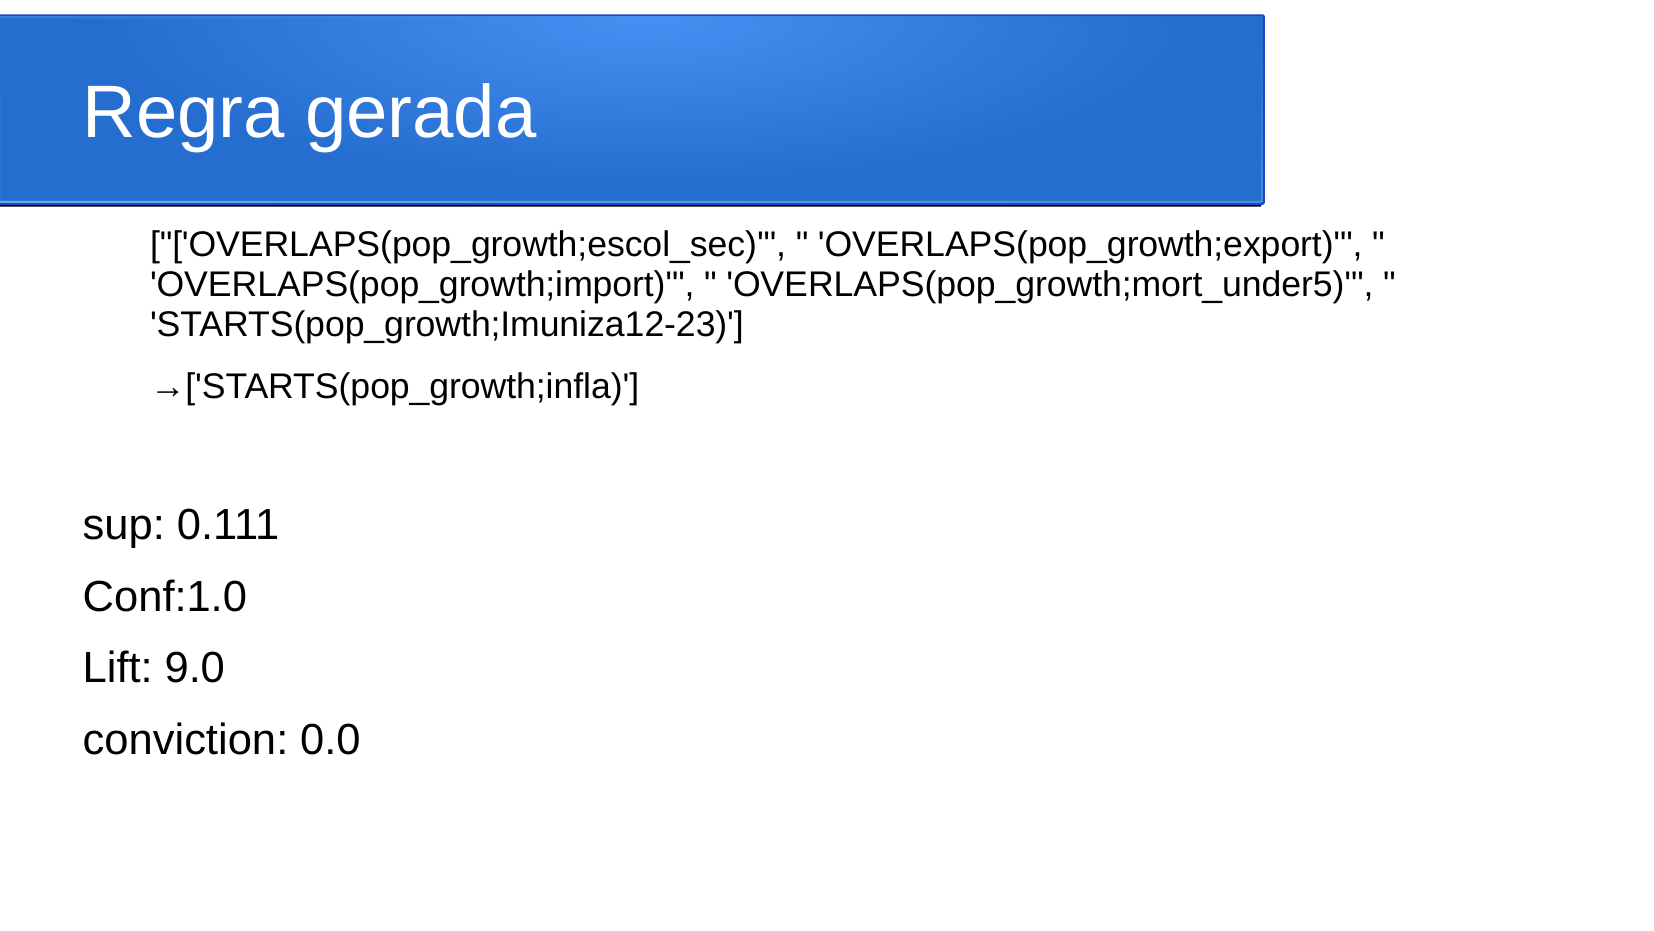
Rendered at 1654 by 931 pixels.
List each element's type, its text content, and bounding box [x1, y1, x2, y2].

list ["['OVERLAPS(pop_growth;escol_sec)'", " 'OVERLAPS(pop_growth;export)'", " 'OVERLAPS(pop_growth;import)'", " 'OVERLAPS(pop_growth;mort_under5)'", " 'STARTS(pop_growth;Imuniza12-23)'] →['STARTS(pop_growth;infla)'] sup: 0.111 Conf:1.0 Lift: 9.0 conviction: 0.0 [82, 224, 1571, 764]
title Regra gerada [82, 35, 1235, 189]
